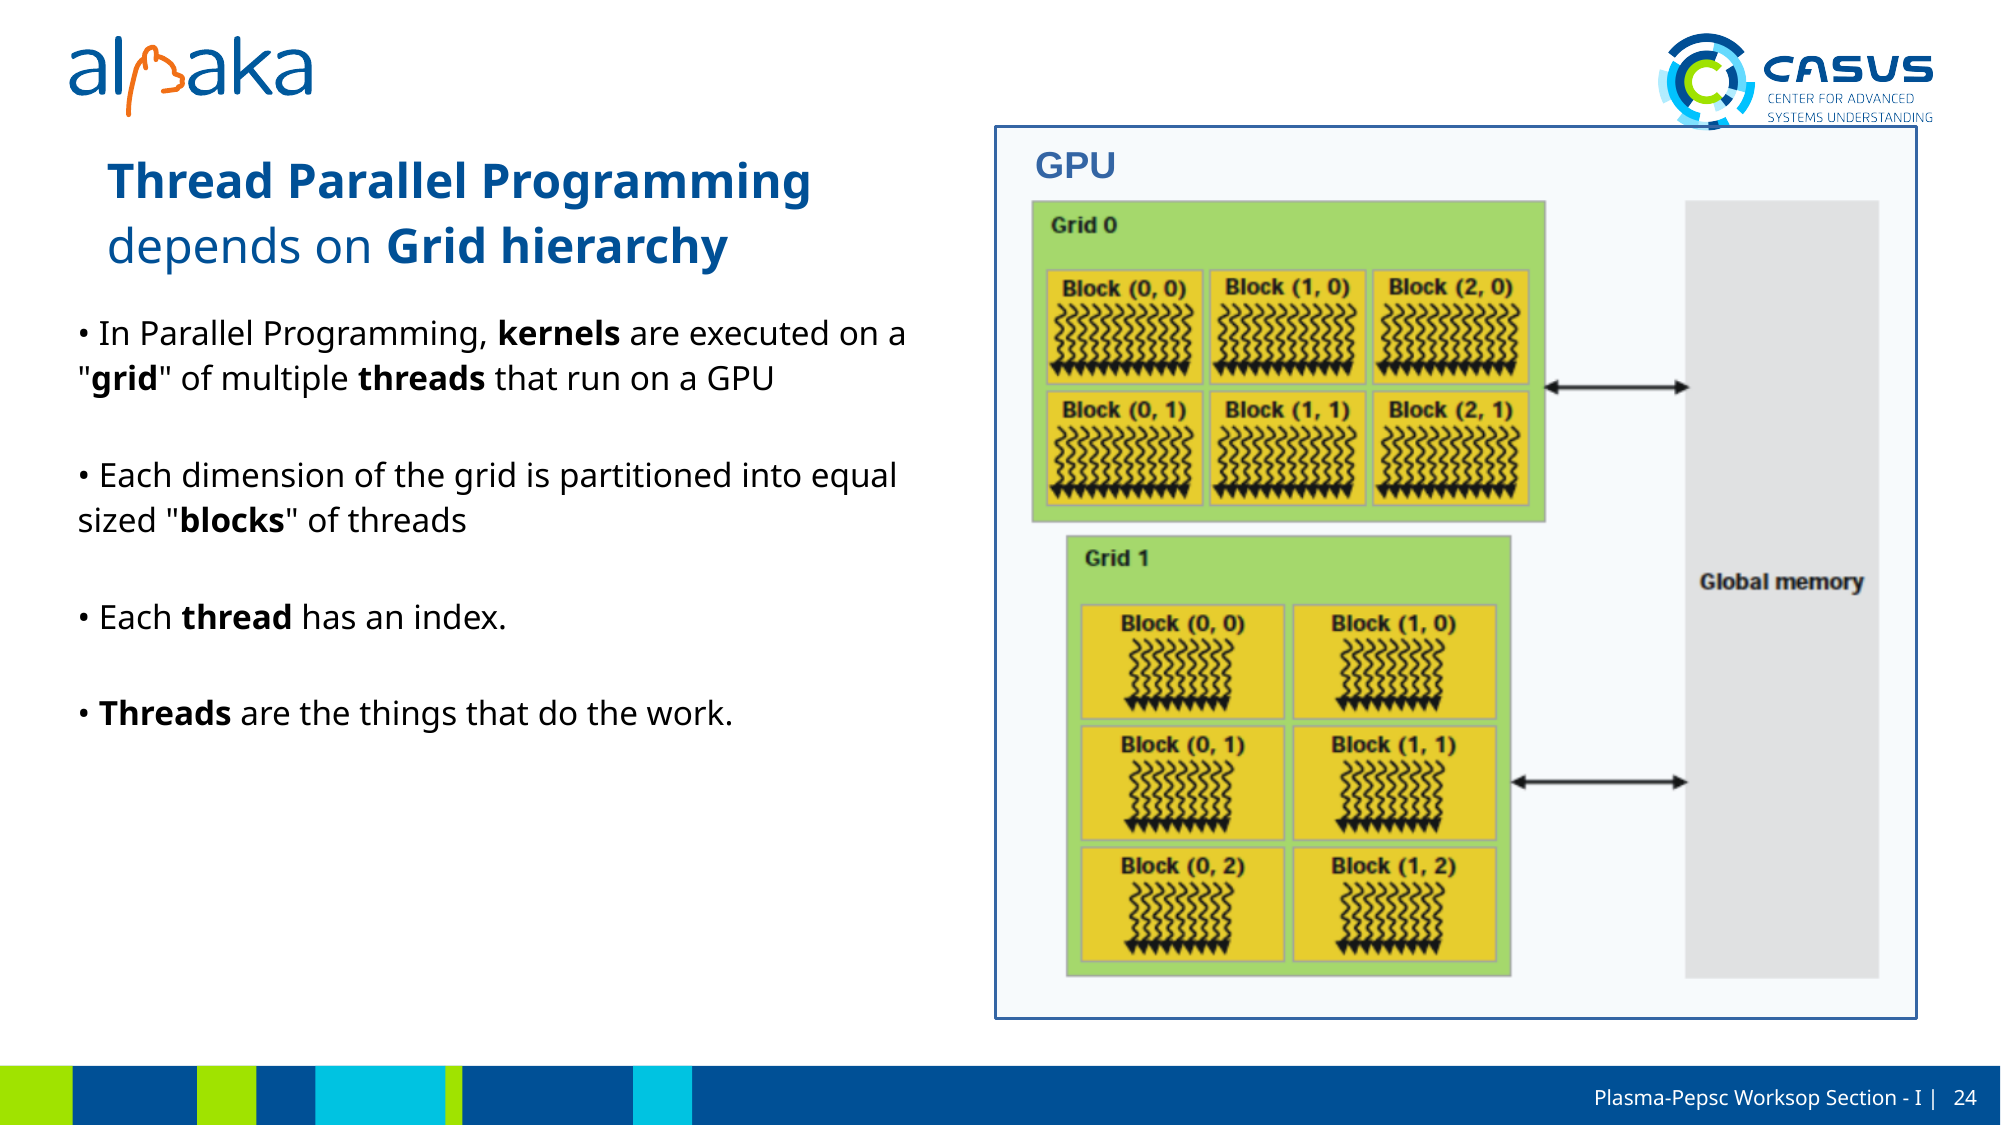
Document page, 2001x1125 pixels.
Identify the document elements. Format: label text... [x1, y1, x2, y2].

picture [68, 35, 313, 118]
text_box [995, 126, 1917, 1019]
picture [1658, 33, 1933, 131]
list • In Parallel Programming, kernels are executed on a "grid" of multiple threads that run on a GPU • Each dimension of the grid is partitioned into equal sized "blocks" of threads • Each thread has an index. • Threads are the things that do the work. [74, 267, 940, 786]
text_box GPU [1020, 136, 1219, 194]
title Thread Parallel Programming depends on Grid hierarchy [106, 146, 995, 278]
